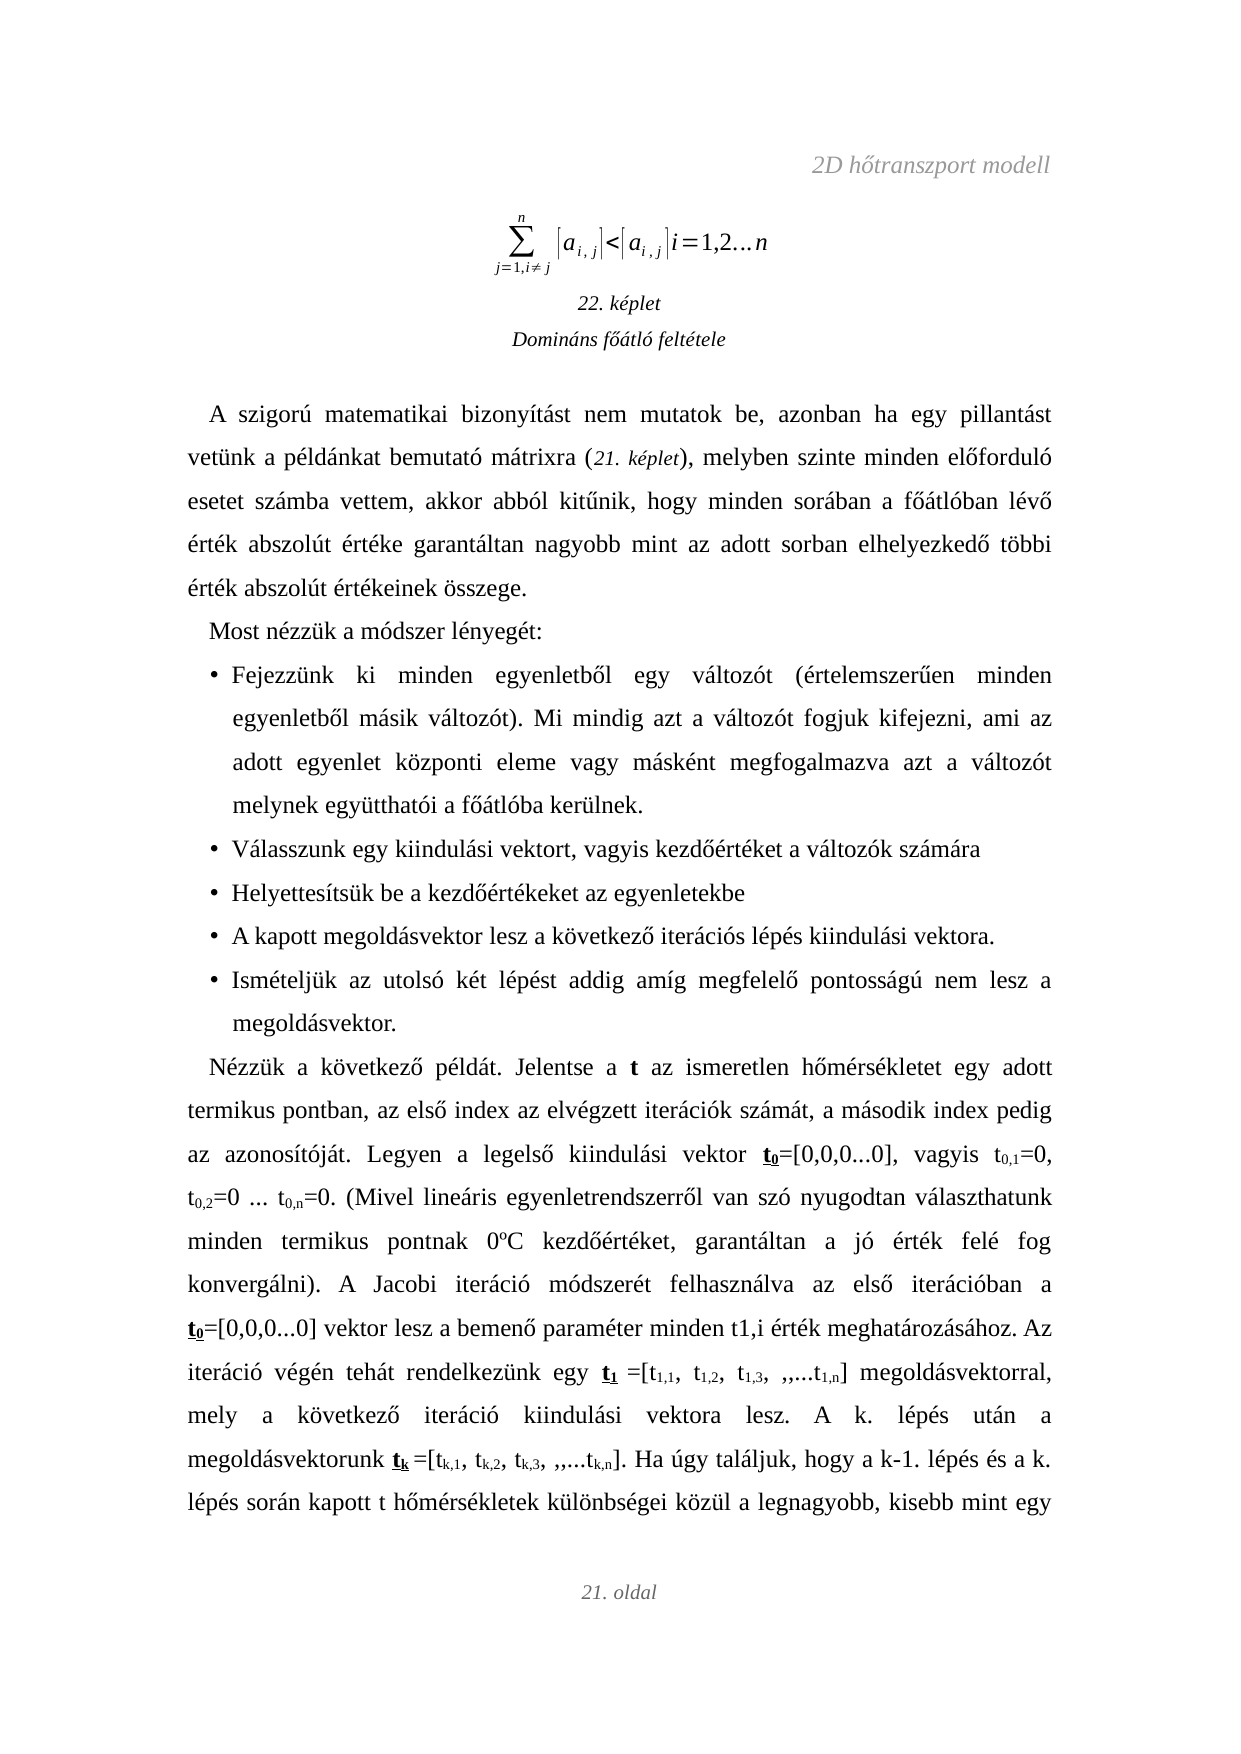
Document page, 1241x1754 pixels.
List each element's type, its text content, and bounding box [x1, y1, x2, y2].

text 22. képlet [187, 290, 1053, 314]
list Fejezzünk ki minden egyenletből egy változót (értelemszerűen minden egyenletből másik változót). Mi mindig azt a változót fogjuk kifejezni, ami az adott egyenlet központi eleme vagy másként megfogalmazva azt a változót melynek együtthatói a főátlóba kerülnek. [210, 660, 1053, 819]
list Válasszunk egy kiindulási vektort, vagyis kezdőértéket a változók számára [210, 834, 1053, 863]
list Ismételjük az utolsó két lépést addig amíg megfelelő pontosságú nem lesz a megoldásvektor. [210, 964, 1053, 1037]
text A szigorú matematikai bizonyítást nem mutatok be, azonban ha egy pillantást vetünk a példánkat bemutató mátrixra (21. képlet), melyben szinte minden előforduló esetet számba vettem, akkor abból kitűnik, hogy minden sorában a főátlóban lévő érték abszolút értéke garantáltan nagyobb mint az adott sorban elhelyezkedő többi érték abszolút értékeinek összege. [187, 398, 1053, 602]
list A kapott megoldásvektor lesz a következő iterációs lépés kiindulási vektora. [210, 921, 1053, 950]
text Nézzük a következő példát. Jelentse a t az ismeretlen hőmérsékletet egy adott termikus pontban, az első index az elvégzett iterációk számát, a második index pedig az azonosítóját. Legyen a legelső kiindulási vektor t0=[0,0,0...0], vagyis t0,1=0, t0,2=0 ... t0,n=0. (Mivel lineáris egyenletrendszerről van szó nyugodtan választhatunk minden termikus pontnak 0ºC kezdőértéket, garantáltan a jó érték felé fog konvergálni). A Jacobi iteráció módszerét felhasználva az első iterációban a t0=[0,0,0...0] vektor lesz a bemenő paraméter minden t1,i érték meghatározásához. Az iteráció végén tehát rendelkezünk egy t1 =[t1,1, t1,2, t1,3, ,,...t1,n] megoldásvektorral, mely a következő iteráció kiindulási vektora lesz. A k. lépés után a megoldásvektorunk tk =[tk,1, tk,2, tk,3, ,,...tk,n]. Ha úgy találjuk, hogy a k-1. lépés és a k. lépés során kapott t hőmérsékletek különbségei közül a legnagyobb, kisebb mint egy [187, 1052, 1053, 1516]
text Domináns főátló feltétele [187, 326, 1053, 351]
list Helyettesítsük be a kezdőértékeket az egyenletekbe [210, 877, 1053, 907]
text Most nézzük a módszer lényegét: [187, 616, 1053, 645]
